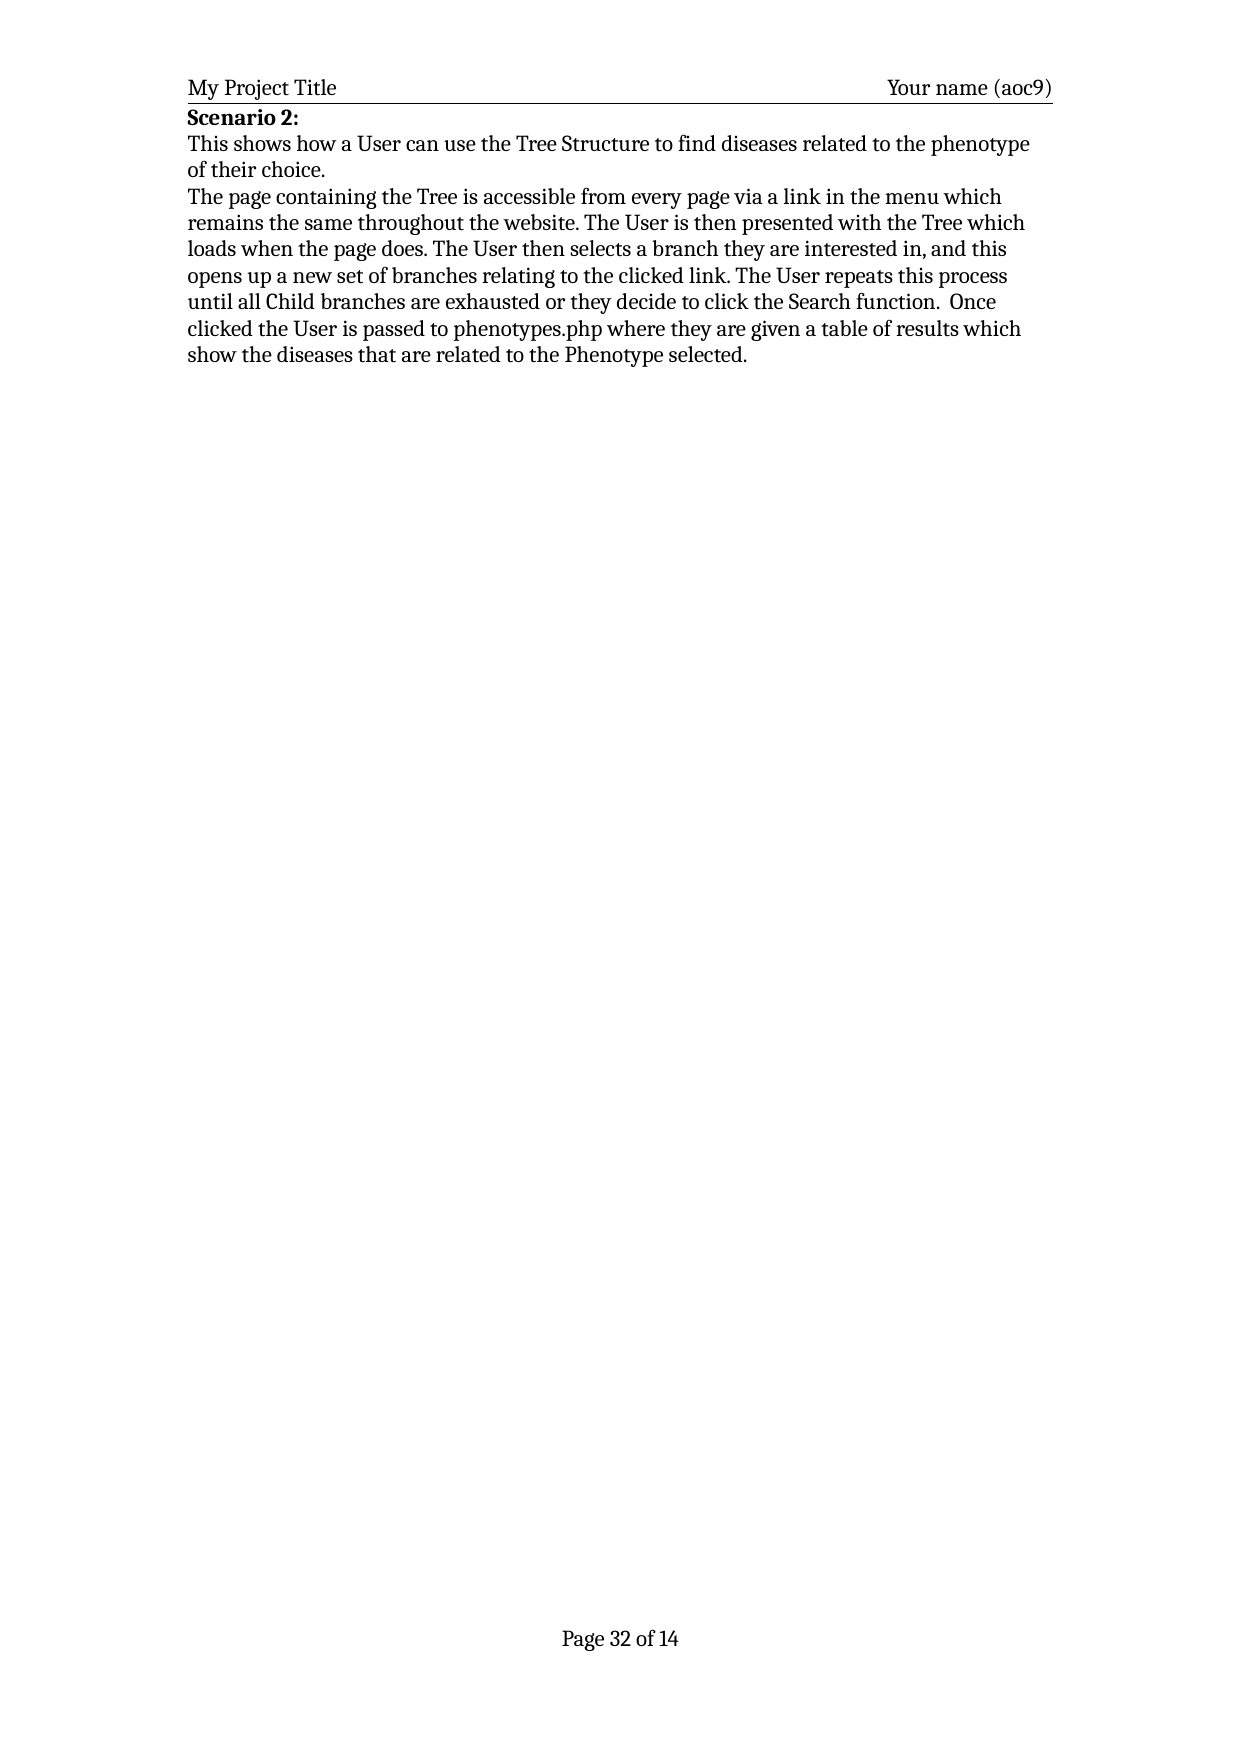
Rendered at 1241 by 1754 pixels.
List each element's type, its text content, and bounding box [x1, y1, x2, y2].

text This shows how a User can use the Tree Structure to find diseases related to the phenotype of their choice. [187, 131, 1053, 183]
text Scenario 2: [187, 104, 1053, 131]
text The page containing the Tree is accessible from every page via a link in the menu which remains the same throughout the website. The User is then presented with the Tree which loads when the page does. The User then selects a branch they are interested in, and this opens up a new set of branches relating to the clicked link. The User repeats this process until all Child branches are exhausted or they decide to click the Search function. Once clicked the User is passed to phenotypes.php where they are given a table of results which show the diseases that are related to the Phenotype selected. [187, 183, 1053, 368]
